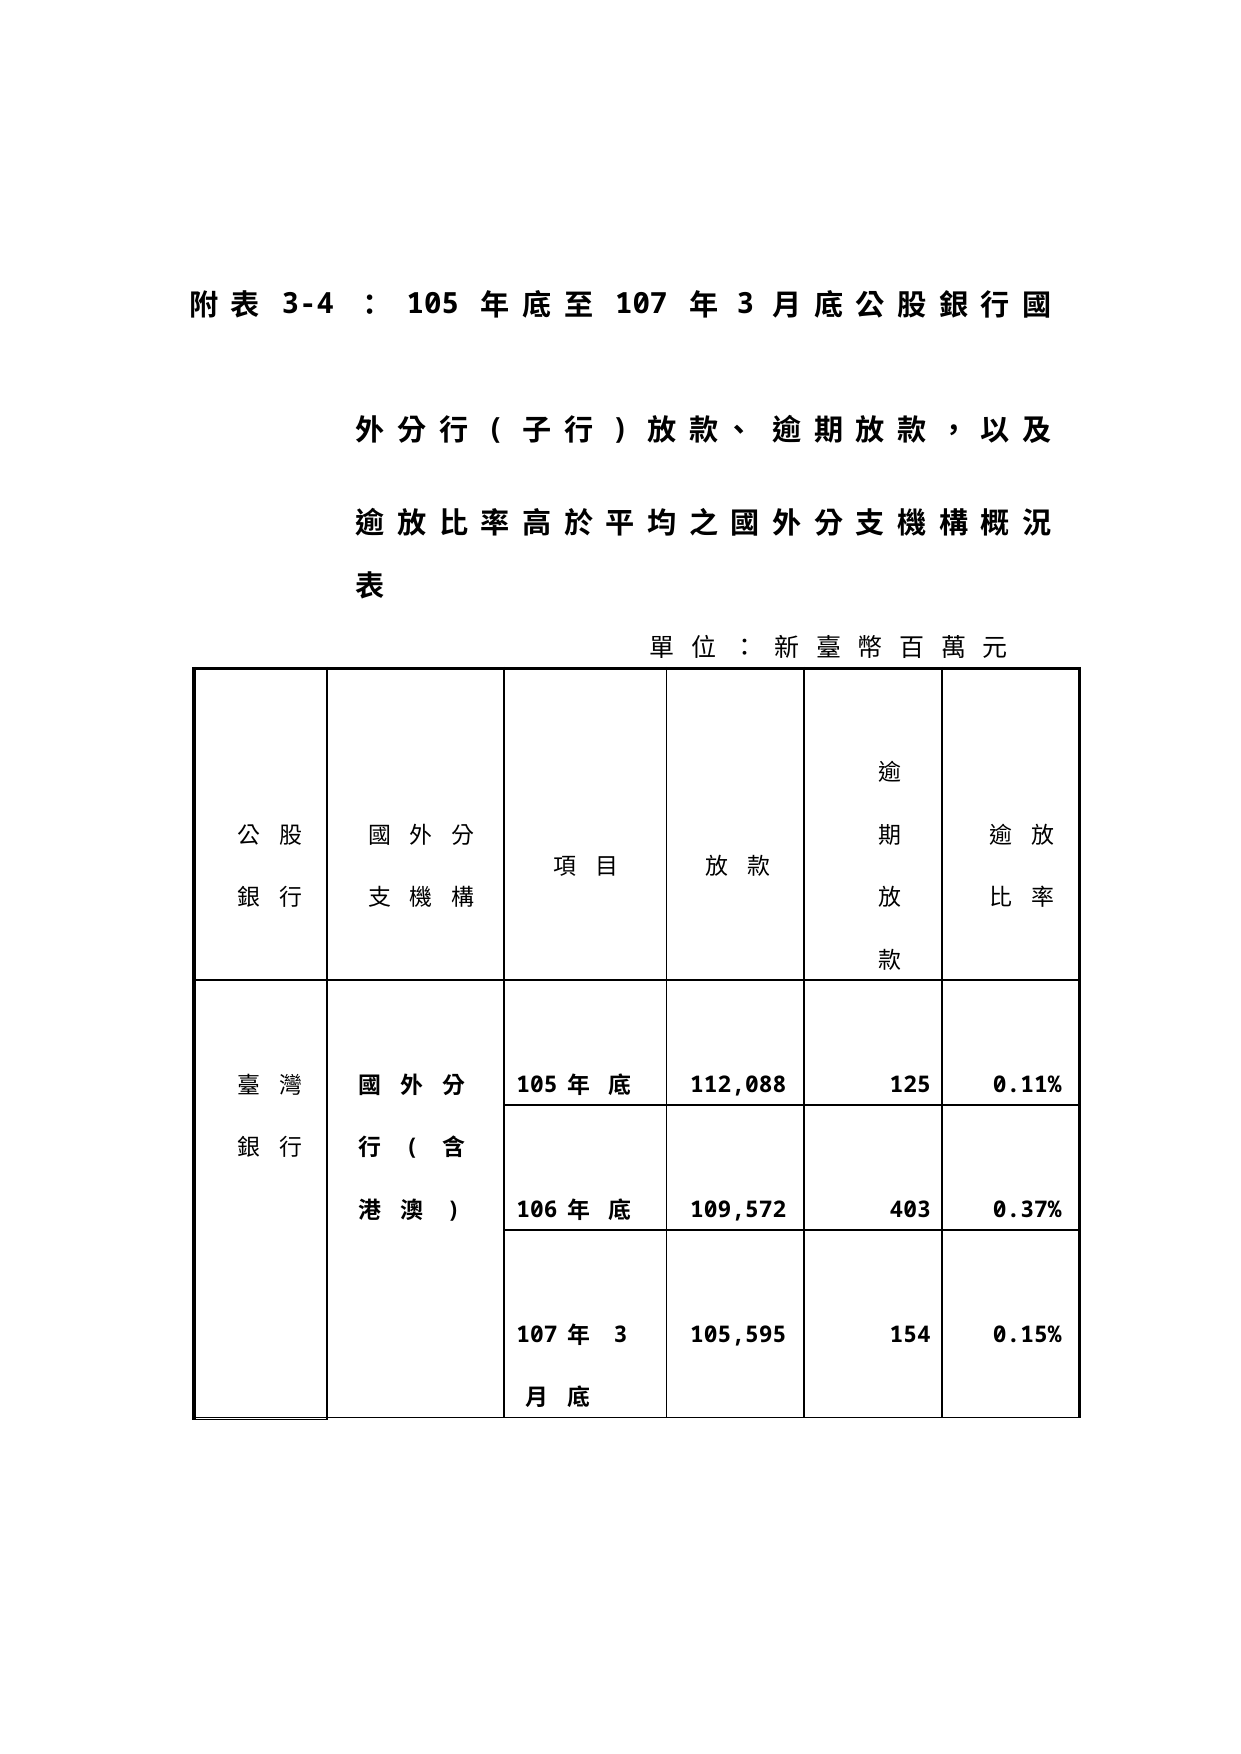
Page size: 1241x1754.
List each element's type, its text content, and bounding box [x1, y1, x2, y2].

table_cell 105年底 [505, 981, 666, 1104]
table_cell 0.11% [943, 981, 1078, 1104]
table_header 國外分支機構 [328, 670, 503, 979]
table_cell 國外分行(含港澳) [328, 981, 503, 1417]
table_cell 154 [805, 1231, 941, 1417]
table_cell 106年底 [505, 1106, 666, 1229]
table_header 逾期放款 [805, 670, 941, 979]
table_cell 臺灣銀行 [196, 981, 326, 1417]
table_cell 0.37% [943, 1106, 1078, 1229]
table_header 公股銀行 [196, 670, 326, 979]
table_cell 0.15% [943, 1231, 1078, 1417]
table_header 逾放比率 [943, 670, 1078, 979]
table_cell 105,595 [667, 1231, 803, 1417]
table_cell 109,572 [667, 1106, 803, 1229]
table_cell 403 [805, 1106, 941, 1229]
table_cell 107年3月底 [505, 1231, 666, 1417]
table_header 放款 [667, 670, 803, 979]
table_cell 112,088 [667, 981, 803, 1104]
table_header 項目 [505, 670, 666, 979]
text 單位：新臺幣百萬元 [183, 604, 1058, 667]
text 附表3-4：105年底至107年3月底公股銀行國外分行(子行)放款、逾期放款，以及逾放比率高於平均之國外分支機構概況表 [183, 229, 1058, 604]
table_cell 125 [805, 981, 941, 1104]
